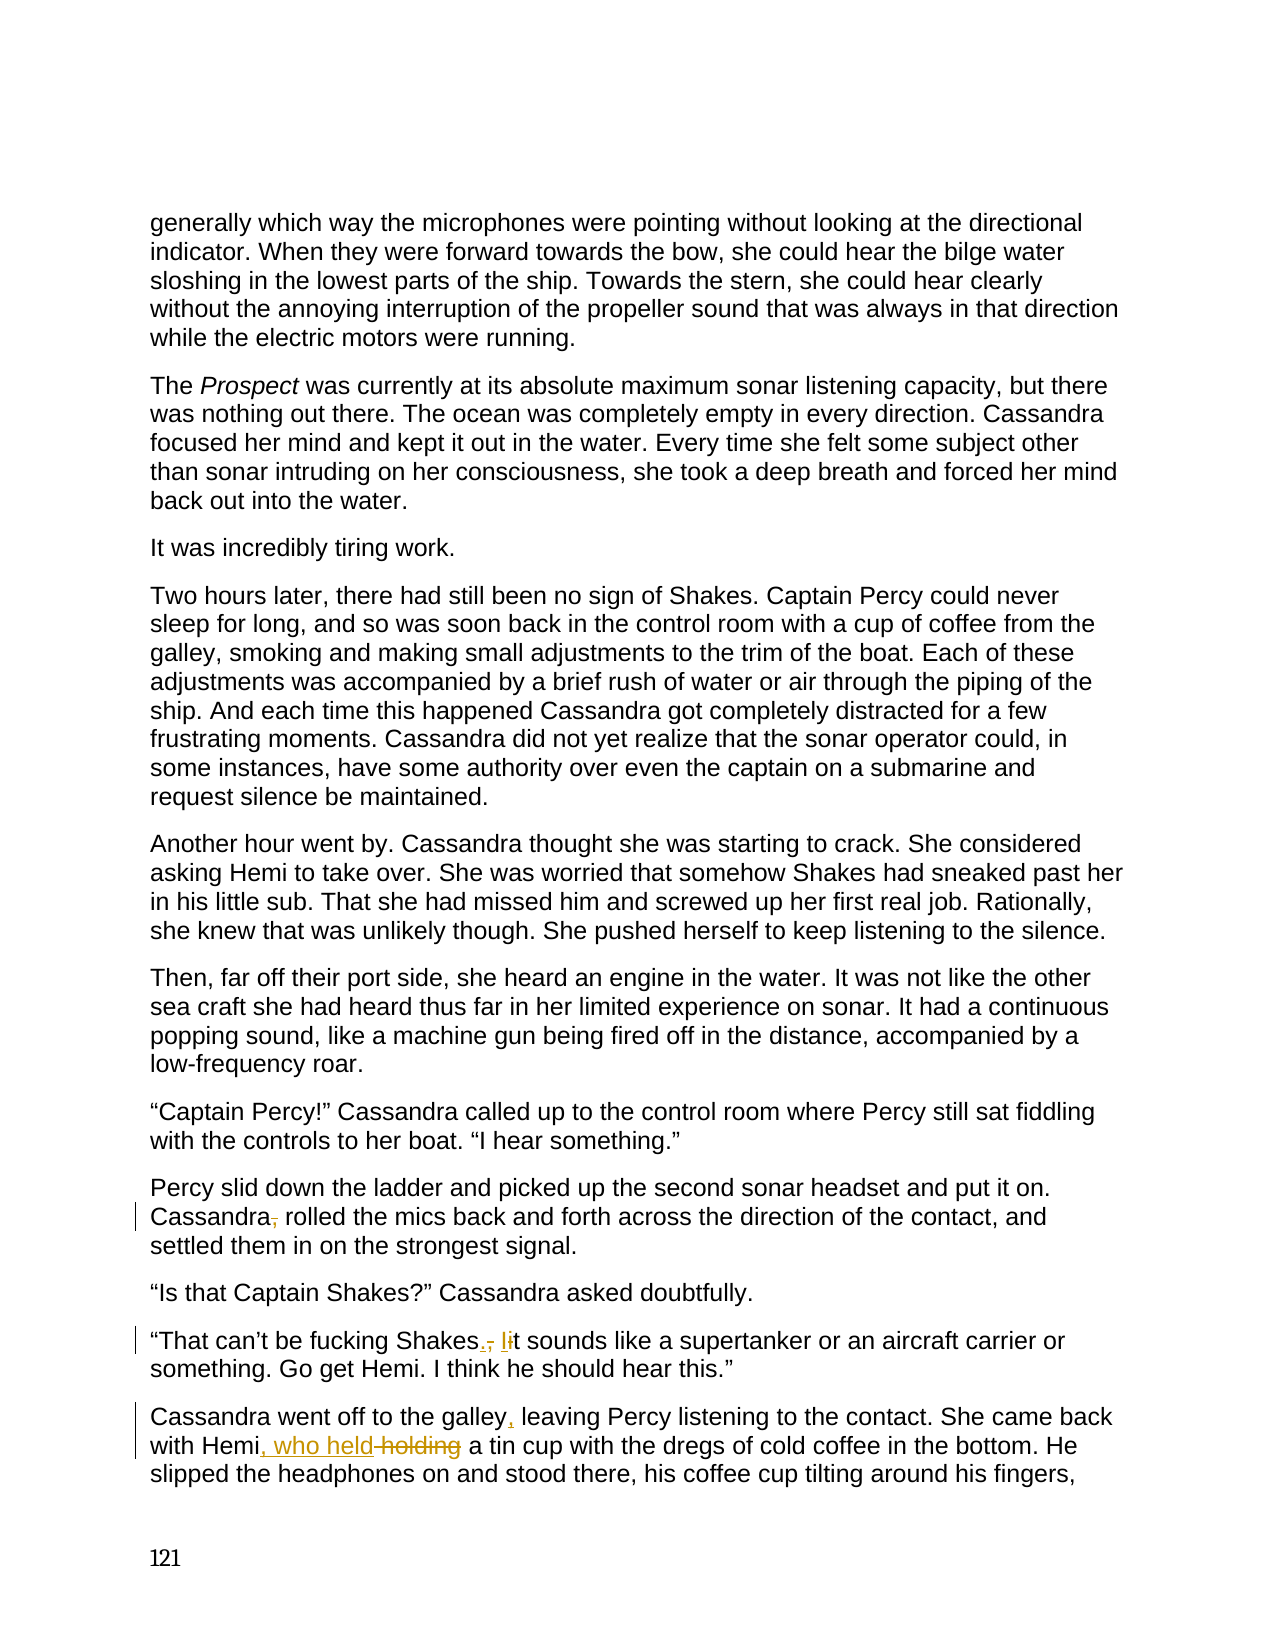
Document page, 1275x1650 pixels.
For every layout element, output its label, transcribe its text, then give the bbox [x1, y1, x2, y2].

text Cassandra went off to the galley, leaving Percy listening to the contact. She came back with Hemi, who held a tin cup with the dregs of cold coffee in the bottom. He slipped the headphones on and stood there, his coffee cup tilting around his fingers, [150, 1402, 1125, 1488]
text Another hour went by. Cassandra thought she was starting to crack. She considered asking Hemi to take over. She was worried that somehow Shakes had sneaked past her in his little sub. That she had missed him and screwed up her first real job. Rationally, she knew that was unlikely though. She pushed herself to keep listening to the silence. [150, 829, 1125, 944]
text Percy slid down the ladder and picked up the second sonar headset and put it on. Cassandra rolled the mics back and forth across the direction of the contact, and settled them in on the strongest signal. [150, 1173, 1125, 1259]
text “Is that Captain Shakes?” Cassandra asked doubtfully. [150, 1278, 1125, 1307]
text “That can’t be fucking Shakes. It sounds like a supertanker or an aircraft carrier or something. Go get Hemi. I think he should hear this.” [150, 1326, 1125, 1383]
text Two hours later, there had still been no sign of Shakes. Captain Percy could never sleep for long, and so was soon back in the control room with a cup of coffee from the galley, smoking and making small adjustments to the trim of the boat. Each of these adjustments was accompanied by a brief rush of water or air through the piping of the ship. And each time this happened Cassandra got completely distracted for a few frustrating moments. Cassandra did not yet realize that the sonar operator could, in some instances, have some authority over even the captain on a submarine and request silence be maintained. [150, 581, 1125, 811]
text It was incredibly tiring work. [150, 533, 1125, 562]
text The Prospect was currently at its absolute maximum sonar listening capacity, but there was nothing out there. The ocean was completely empty in every direction. Cassandra focused her mind and kept it out in the water. Every time she felt some subject other than sonar intruding on her consciousness, she took a deep breath and forced her mind back out into the water. [150, 371, 1125, 514]
text generally which way the microphones were pointing without looking at the directional indicator. When they were forward towards the bow, she could hear the bilge water sloshing in the lowest parts of the ship. Towards the stern, she could hear clearly without the annoying interruption of the propeller sound that was always in that direction while the electric motors were running. [150, 208, 1125, 352]
text “Captain Percy!” Cassandra called up to the control room where Percy still sat fiddling with the controls to her boat. “I hear something.” [150, 1097, 1125, 1154]
text Then, far off their port side, she heard an engine in the water. It was not like the other sea craft she had heard thus far in her limited experience on sonar. It had a continuous popping sound, like a machine gun being fired off in the distance, accompanied by a low-frequency roar. [150, 963, 1125, 1078]
